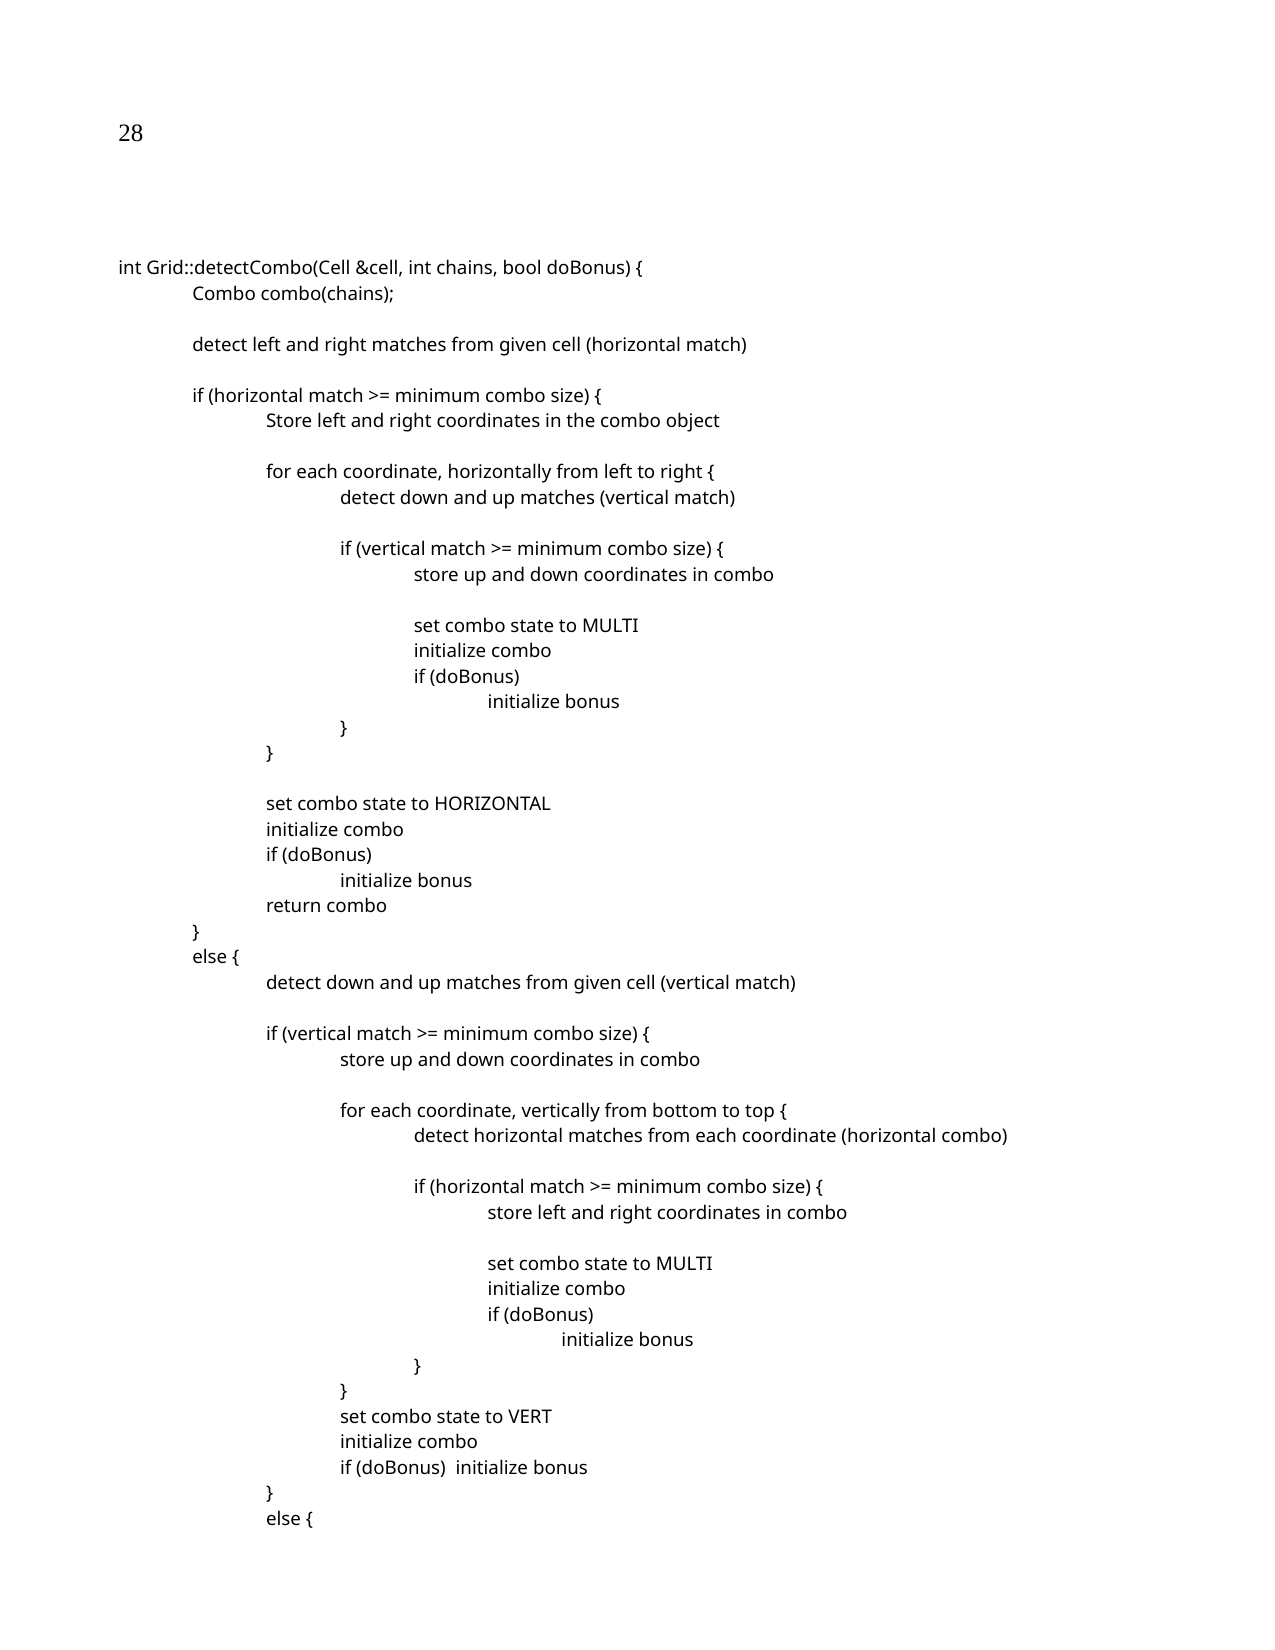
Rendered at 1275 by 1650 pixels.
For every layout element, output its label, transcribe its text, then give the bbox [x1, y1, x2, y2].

text store up and down coordinates in combo [118, 1046, 1157, 1071]
text if (doBonus) [118, 842, 1157, 867]
text if (vertical match >= minimum combo size) { [118, 1020, 1157, 1046]
text initialize bonus [118, 1327, 1157, 1352]
text } [118, 714, 1157, 739]
text } [118, 1352, 1157, 1378]
text detect horizontal matches from each coordinate (horizontal combo) [118, 1122, 1157, 1148]
text } [118, 918, 1157, 944]
text set combo state to MULTI [118, 1250, 1157, 1276]
text } [118, 1480, 1157, 1505]
text } [118, 1378, 1157, 1403]
text detect left and right matches from given cell (horizontal match) [118, 331, 1157, 357]
text } [118, 739, 1157, 765]
text if (doBonus) [118, 1301, 1157, 1327]
text store up and down coordinates in combo [118, 561, 1157, 586]
text int Grid::detectCombo(Cell &cell, int chains, bool doBonus) { [118, 255, 1157, 280]
text store left and right coordinates in combo [118, 1199, 1157, 1224]
text if (horizontal match >= minimum combo size) { [118, 382, 1157, 408]
text initialize combo [118, 637, 1157, 663]
text else { [118, 1505, 1157, 1531]
text if (doBonus) [118, 663, 1157, 688]
text detect down and up matches (vertical match) [118, 484, 1157, 510]
text return combo [118, 893, 1157, 918]
text initialize combo [118, 1276, 1157, 1301]
text if (vertical match >= minimum combo size) { [118, 535, 1157, 561]
text for each coordinate, vertically from bottom to top { [118, 1097, 1157, 1122]
text set combo state to HORIZONTAL [118, 791, 1157, 816]
text set combo state to MULTI [118, 612, 1157, 637]
text Store left and right coordinates in the combo object [118, 408, 1157, 433]
text for each coordinate, horizontally from left to right { [118, 459, 1157, 484]
text detect down and up matches from given cell (vertical match) [118, 969, 1157, 995]
text set combo state to VERT [118, 1403, 1157, 1429]
text initialize bonus [118, 867, 1157, 893]
text initialize combo [118, 816, 1157, 842]
text initialize combo [118, 1429, 1157, 1454]
text Combo combo(chains); [118, 280, 1157, 306]
text if (doBonus) initialize bonus [118, 1454, 1157, 1480]
text else { [118, 944, 1157, 969]
text initialize bonus [118, 688, 1157, 714]
text if (horizontal match >= minimum combo size) { [118, 1173, 1157, 1199]
